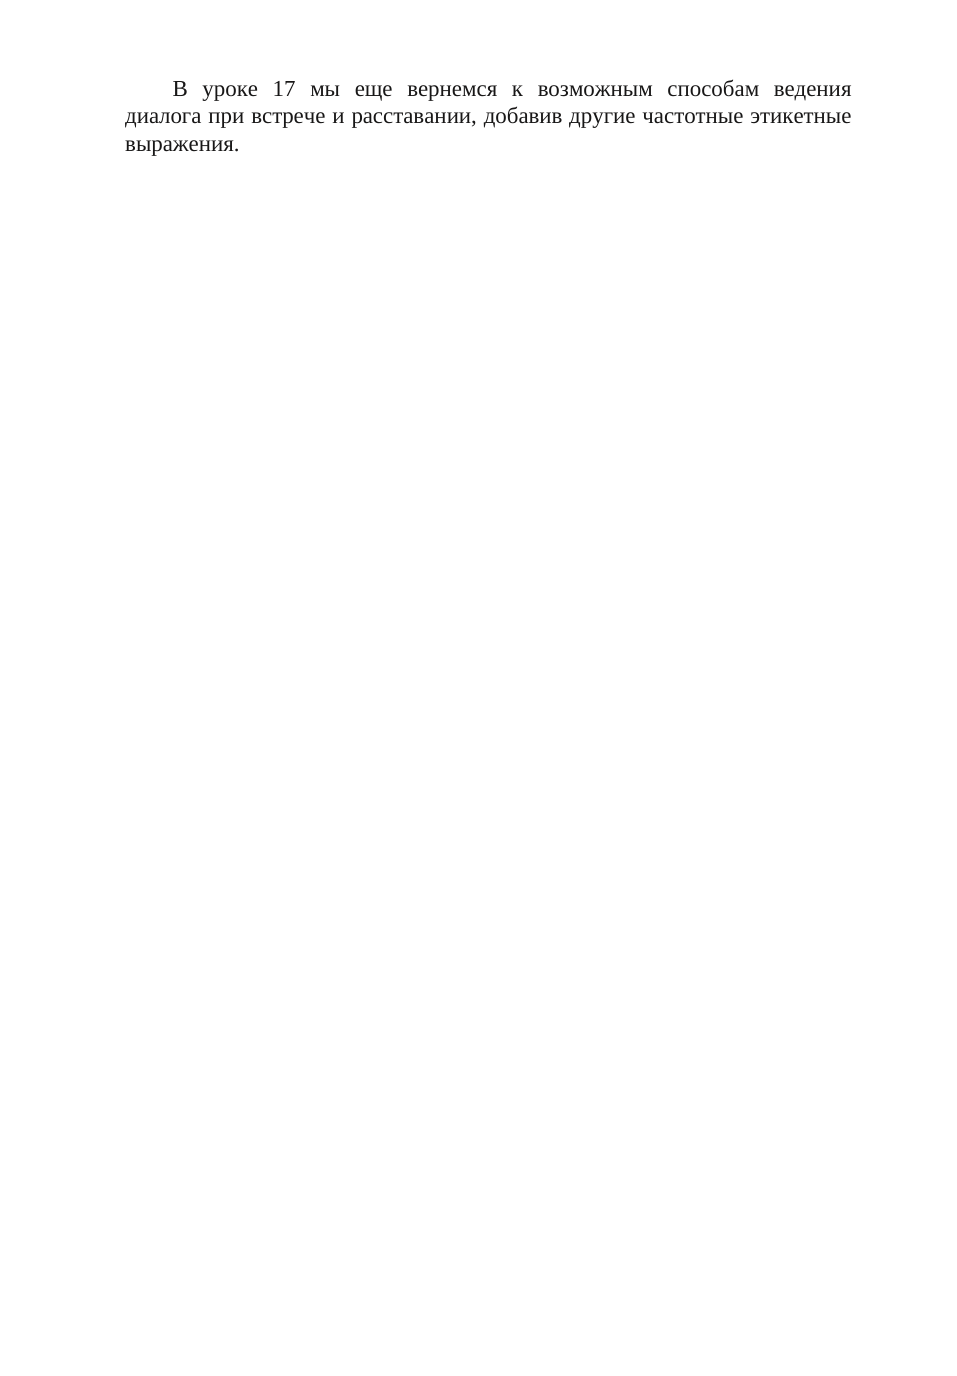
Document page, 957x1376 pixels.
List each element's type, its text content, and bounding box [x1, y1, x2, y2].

text В уроке 17 мы еще вернемся к возможным способам ведения диалога при встрече и расставании, добавив другие частотные этикетные выражения. [125, 75, 852, 157]
